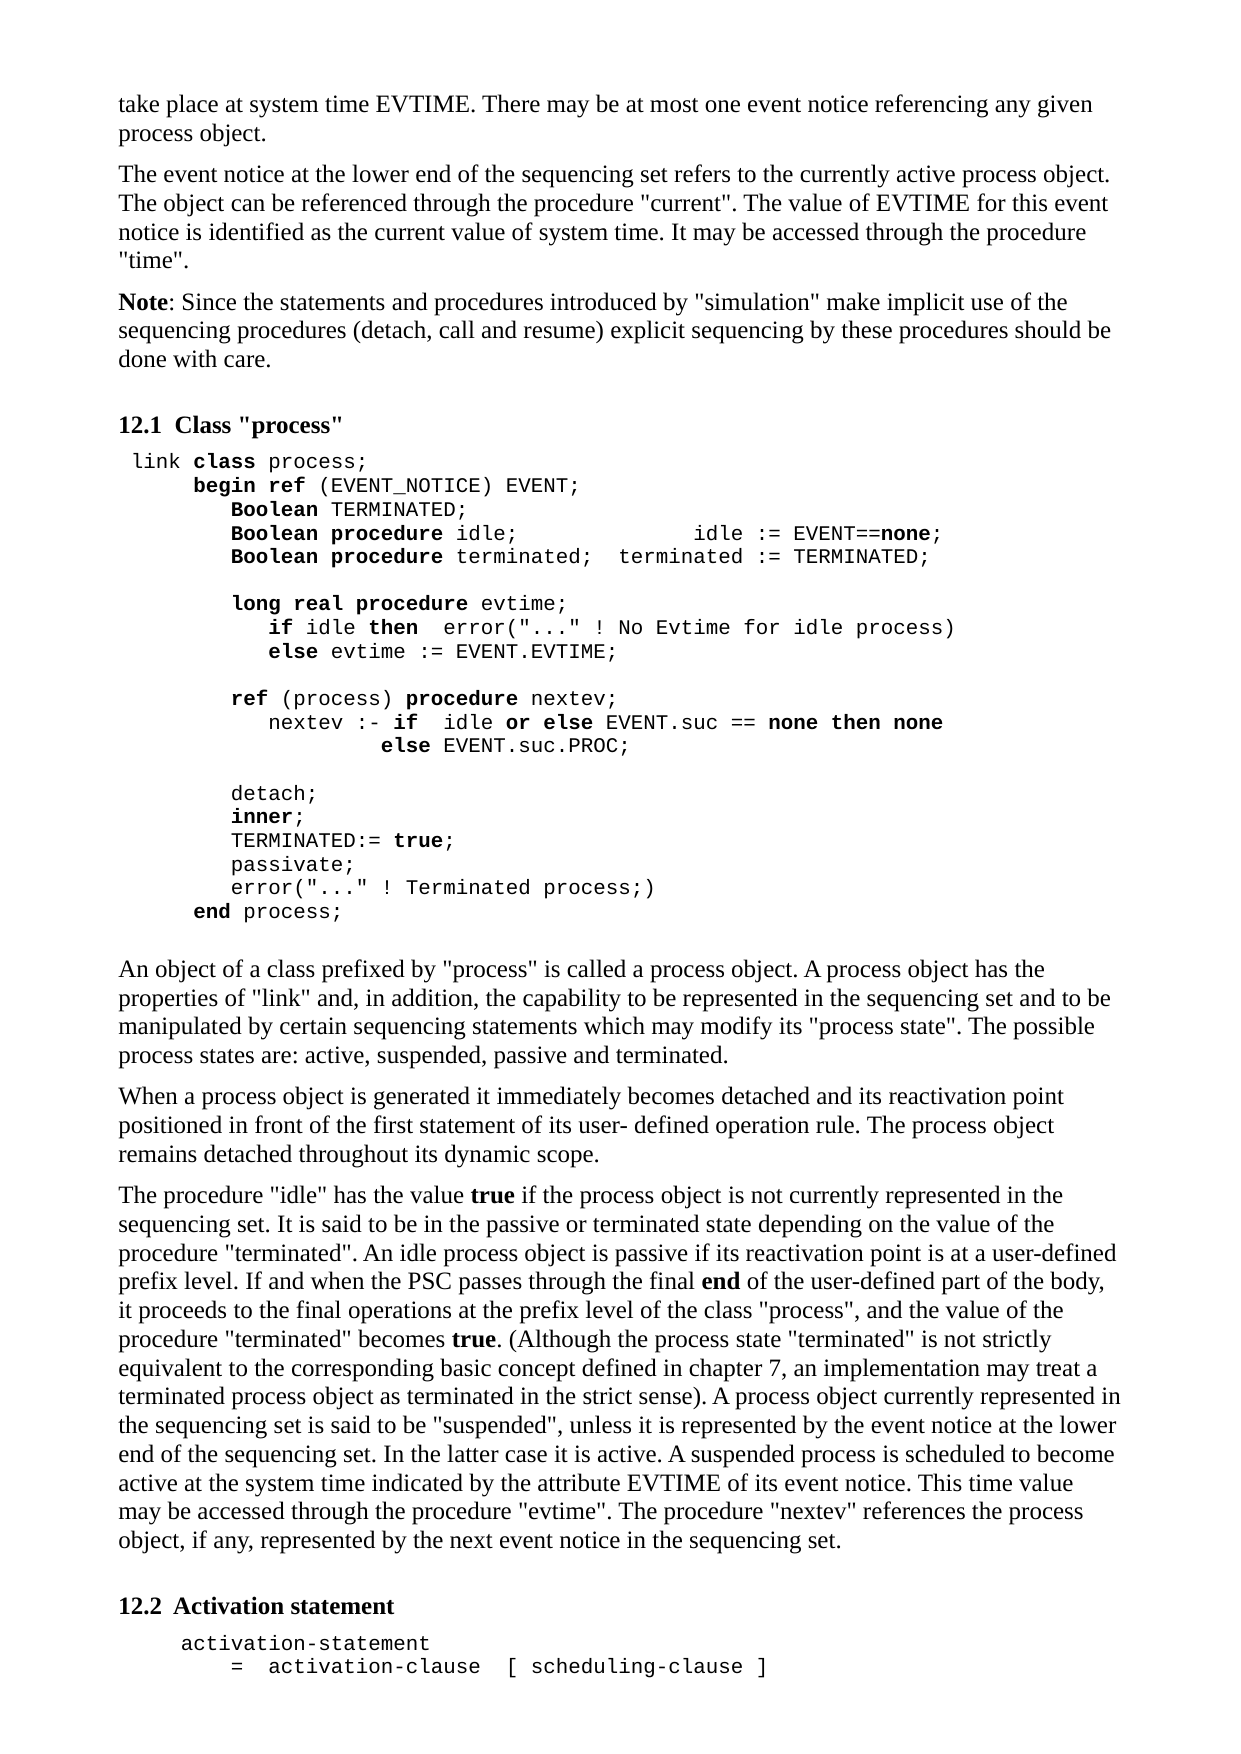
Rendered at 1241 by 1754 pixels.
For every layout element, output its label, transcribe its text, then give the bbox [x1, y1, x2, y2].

text begin ref (EVENT_NOTICE) EVENT; [118, 475, 1122, 499]
text = activation-clause [ scheduling-clause ] [118, 1656, 1122, 1680]
text Note: Since the statements and procedures introduced by "simulation" make implicit use of the sequencing procedures (detach, call and resume) explicit sequencing by these procedures should be done with care. [118, 287, 1122, 373]
text else evtime := EVENT.EVTIME; [118, 641, 1122, 664]
text if idle then error("..." ! No Evtime for idle process) [118, 617, 1122, 641]
text An object of a class prefixed by "process" is called a process object. A process object has the properties of "link" and, in addition, the capability to be represented in the sequencing set and to be manipulated by certain sequencing statements which may modify its "process state". The possible process states are: active, suspended, passive and terminated. [118, 954, 1122, 1069]
text take place at system time EVTIME. There may be at most one event notice referencing any given process object. [118, 89, 1122, 147]
text TERMINATED:= true; [118, 830, 1122, 853]
text long real procedure evtime; [118, 593, 1122, 617]
text Boolean procedure idle; idle := EVENT==none; [118, 522, 1122, 546]
text nextev :- if idle or else EVENT.suc == none then none [118, 712, 1122, 735]
text ref (process) procedure nextev; [118, 688, 1122, 712]
text The procedure "idle" has the value true if the process object is not currently represented in the sequencing set. It is said to be in the passive or terminated state depending on the value of the procedure "terminated". An idle process object is passive if its reactivation point is at a user-defined prefix level. If and when the PSC passes through the final end of the user-defined part of the body, it proceeds to the final operations at the prefix level of the class "process", and the value of the procedure "terminated" becomes true. (Although the process state "terminated" is not strictly equivalent to the corresponding basic concept defined in chapter 7, an implementation may treat a terminated process object as terminated in the strict sense). A process object currently represented in the sequencing set is said to be "suspended", unless it is represented by the event notice at the lower end of the sequencing set. In the latter case it is active. A suspended process is scheduled to become active at the system time indicated by the attribute EVTIME of its event notice. This time value may be accessed through the procedure "evtime". The procedure "nextev" references the process object, if any, represented by the next event notice in the sequencing set. [118, 1180, 1122, 1554]
text detach; [118, 783, 1122, 806]
text else EVENT.suc.PROC; [118, 735, 1122, 759]
text passivate; [118, 853, 1122, 877]
text link class process; [118, 452, 1122, 475]
text The event notice at the lower end of the sequencing set refers to the currently active process object. The object can be referenced through the procedure "current". The value of EVTIME for this event notice is identified as the current value of system time. It may be accessed through the procedure "time". [118, 159, 1122, 274]
text Boolean TERMINATED; [118, 499, 1122, 522]
text activation-statement [118, 1633, 1122, 1656]
text inner; [118, 806, 1122, 830]
subtitle 12.1 Class "process" [118, 410, 1122, 439]
text end process; [118, 901, 1122, 924]
text When a process object is generated it immediately becomes detached and its reactivation point positioned in front of the first statement of its user- defined operation rule. The process object remains detached throughout its dynamic scope. [118, 1081, 1122, 1168]
text error("..." ! Terminated process;) [118, 877, 1122, 901]
subtitle 12.2 Activation statement [118, 1591, 1122, 1620]
text Boolean procedure terminated; terminated := TERMINATED; [118, 546, 1122, 570]
